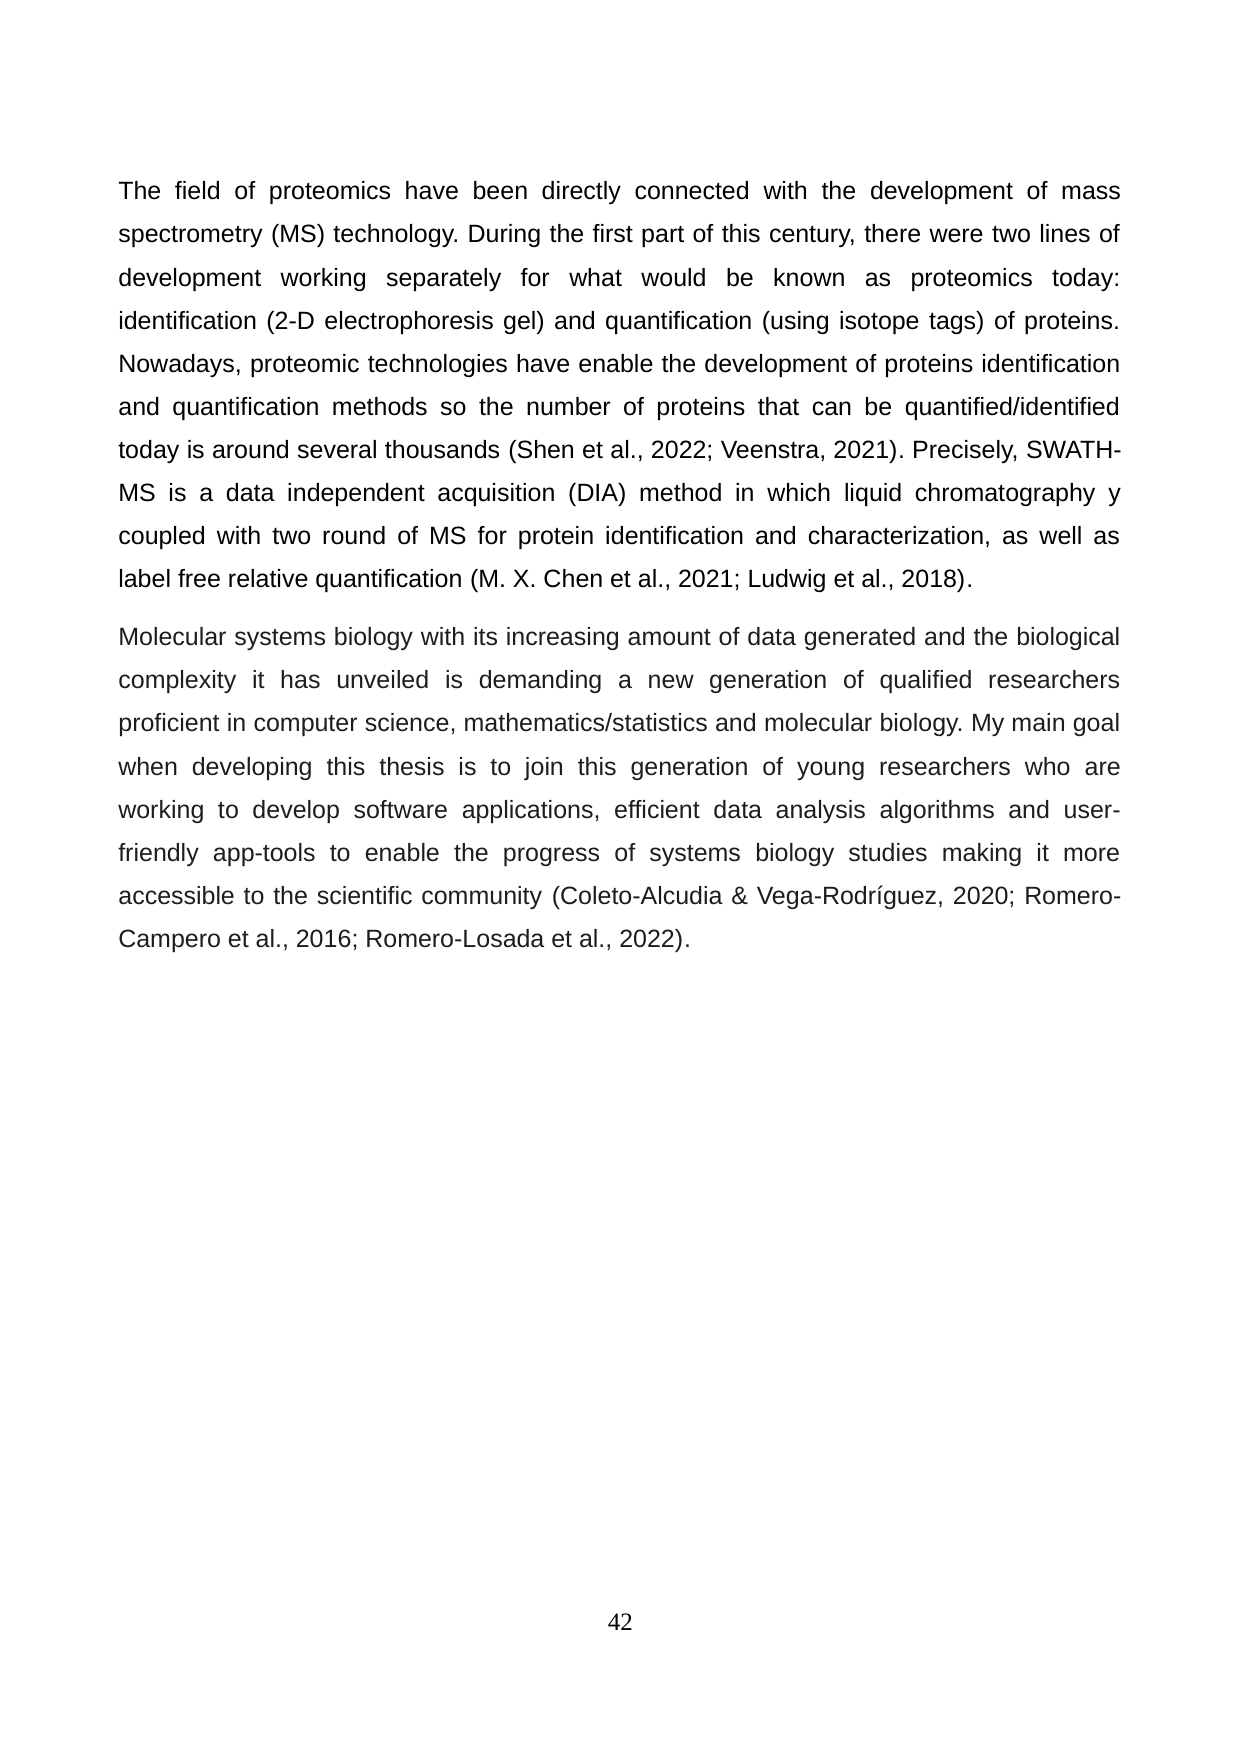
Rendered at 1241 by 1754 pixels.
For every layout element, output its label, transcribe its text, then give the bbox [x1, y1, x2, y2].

text Molecular systems biology with its increasing amount of data generated and the biological complexity it has unveiled is demanding a new generation of qualified researchers proficient in computer science, mathematics/statistics and molecular biology. My main goal when developing this thesis is to join this generation of young researchers who are working to develop software applications, efficient data analysis algorithms and user-friendly app-tools to enable the progress of systems biology studies making it more accessible to the scientific community (Coleto-Alcudia & Vega-Rodríguez, 2020; Romero-Campero et al., 2016; Romero-Losada et al., 2022)⁠. [118, 622, 1122, 953]
text The field of proteomics have been directly connected with the development of mass spectrometry (MS) technology. During the first part of this century, there were two lines of development working separately for what would be known as proteomics today: identification (2-D electrophoresis gel) and quantification (using isotope tags) of proteins. Nowadays, proteomic technologies have enable the development of proteins identification and quantification methods so the number of proteins that can be quantified/identified today is around several thousands (Shen et al., 2022; Veenstra, 2021)⁠. Precisely, SWATH-MS is a data independent acquisition (DIA) method in which liquid chromatography y coupled with two round of MS for protein identification and characterization, as well as label free relative quantification (M. X. Chen et al., 2021; Ludwig et al., 2018)⁠. [118, 176, 1122, 593]
